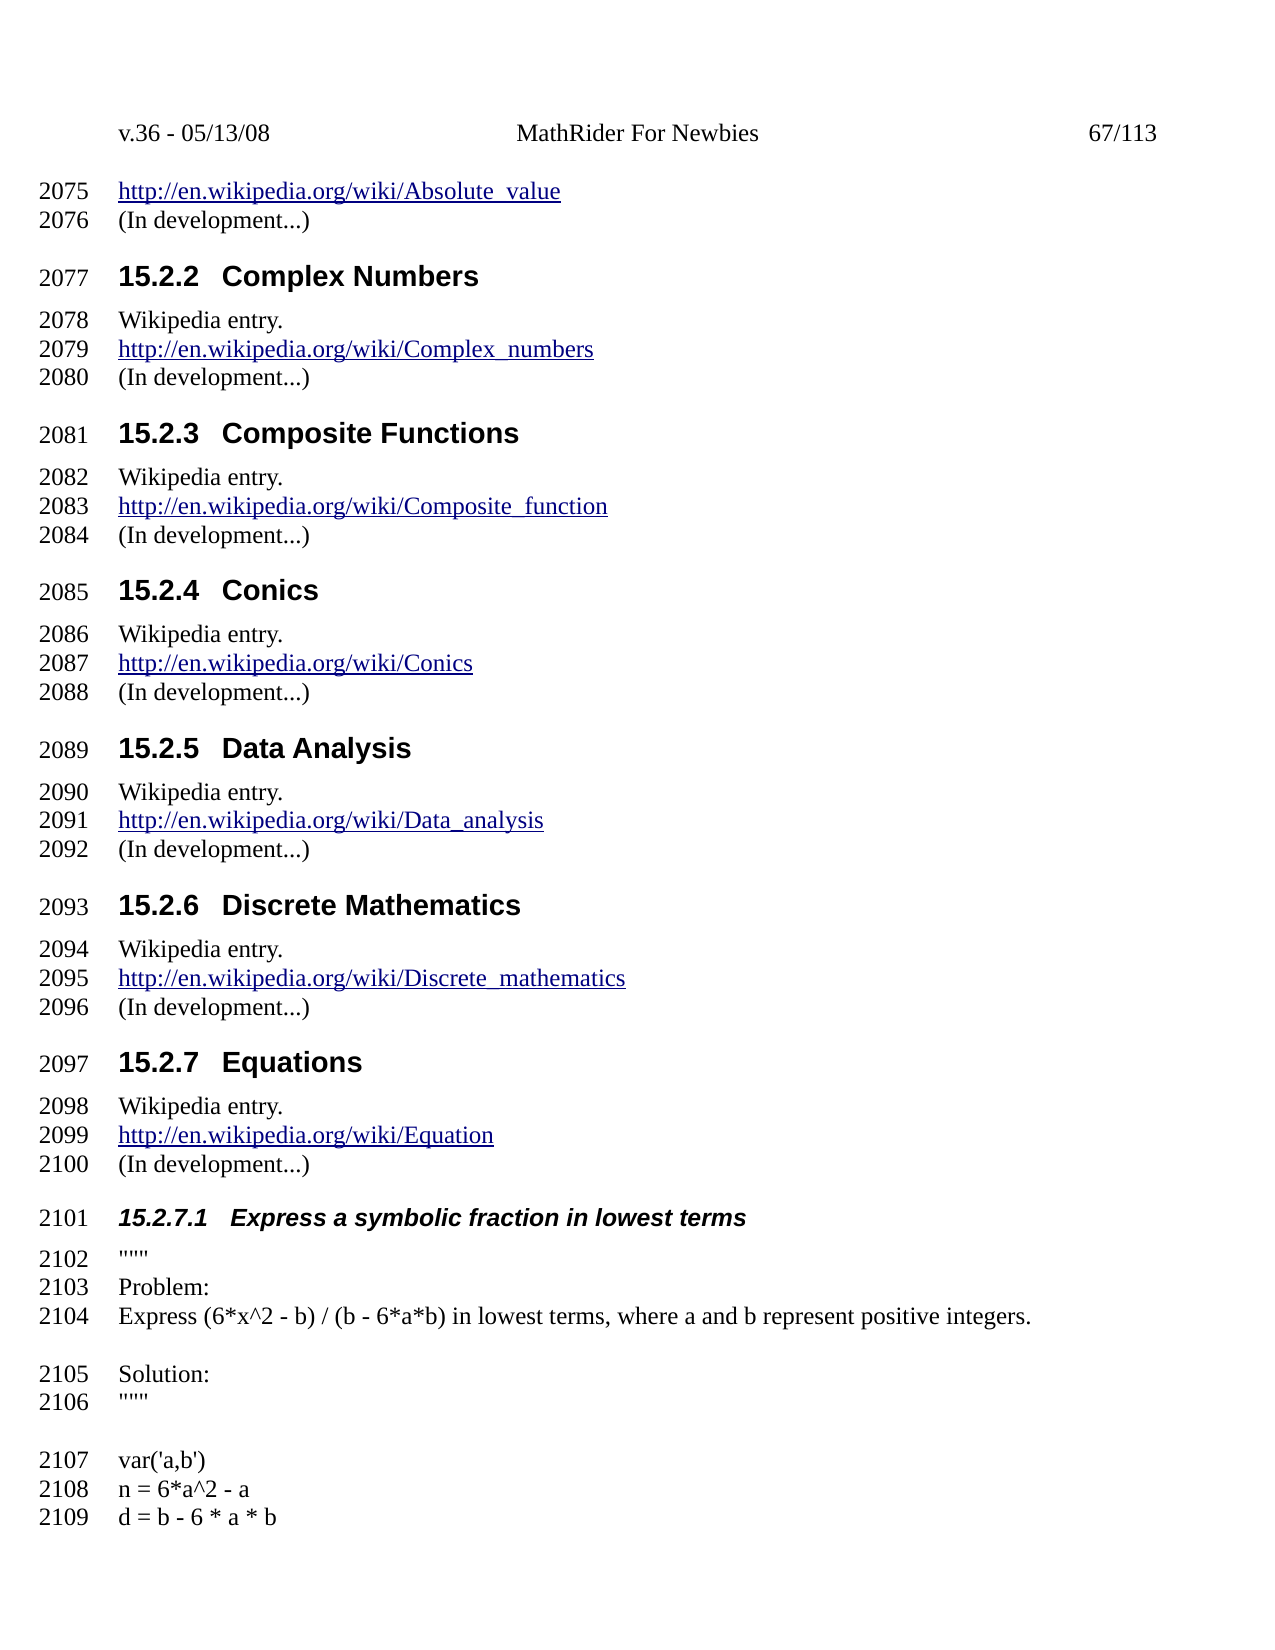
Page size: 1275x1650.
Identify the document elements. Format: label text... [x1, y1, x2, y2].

subtitle Conics [118, 573, 1157, 607]
text Solution: [118, 1359, 1157, 1387]
text http://en.wikipedia.org/wiki/Conics [118, 648, 1157, 677]
text http://en.wikipedia.org/wiki/Absolute_value [118, 176, 1157, 205]
subtitle Complex Numbers [118, 259, 1157, 292]
text Wikipedia entry. [118, 777, 1157, 806]
text Wikipedia entry. [118, 934, 1157, 963]
subtitle Data Analysis [118, 731, 1157, 764]
text (In development...) [118, 205, 1157, 234]
text (In development...) [118, 992, 1157, 1020]
text Express (6*x^2 - b) / (b - 6*a*b) in lowest terms, where a and b represent positive integers. [118, 1301, 1157, 1330]
text """ [118, 1387, 1157, 1416]
subtitle Equations [118, 1045, 1157, 1079]
text (In development...) [118, 362, 1157, 391]
text (In development...) [118, 677, 1157, 706]
text (In development...) [118, 1149, 1157, 1178]
subtitle Express a symbolic fraction in lowest terms [118, 1203, 1157, 1231]
text Problem: [118, 1272, 1157, 1301]
text http://en.wikipedia.org/wiki/Composite_function [118, 491, 1157, 520]
text var('a,b') [118, 1445, 1157, 1474]
text """ [118, 1244, 1157, 1272]
text (In development...) [118, 834, 1157, 863]
subtitle Composite Functions [118, 416, 1157, 450]
text http://en.wikipedia.org/wiki/Discrete_mathematics [118, 963, 1157, 992]
text Wikipedia entry. [118, 1091, 1157, 1120]
text d = b - 6 * a * b [118, 1502, 1157, 1531]
text Wikipedia entry. [118, 462, 1157, 491]
text n = 6*a^2 - a [118, 1474, 1157, 1502]
text http://en.wikipedia.org/wiki/Equation [118, 1120, 1157, 1149]
text http://en.wikipedia.org/wiki/Data_analysis [118, 806, 1157, 834]
text Wikipedia entry. [118, 619, 1157, 648]
text (In development...) [118, 520, 1157, 548]
text Wikipedia entry. [118, 305, 1157, 334]
text http://en.wikipedia.org/wiki/Complex_numbers [118, 334, 1157, 362]
subtitle Discrete Mathematics [118, 888, 1157, 922]
